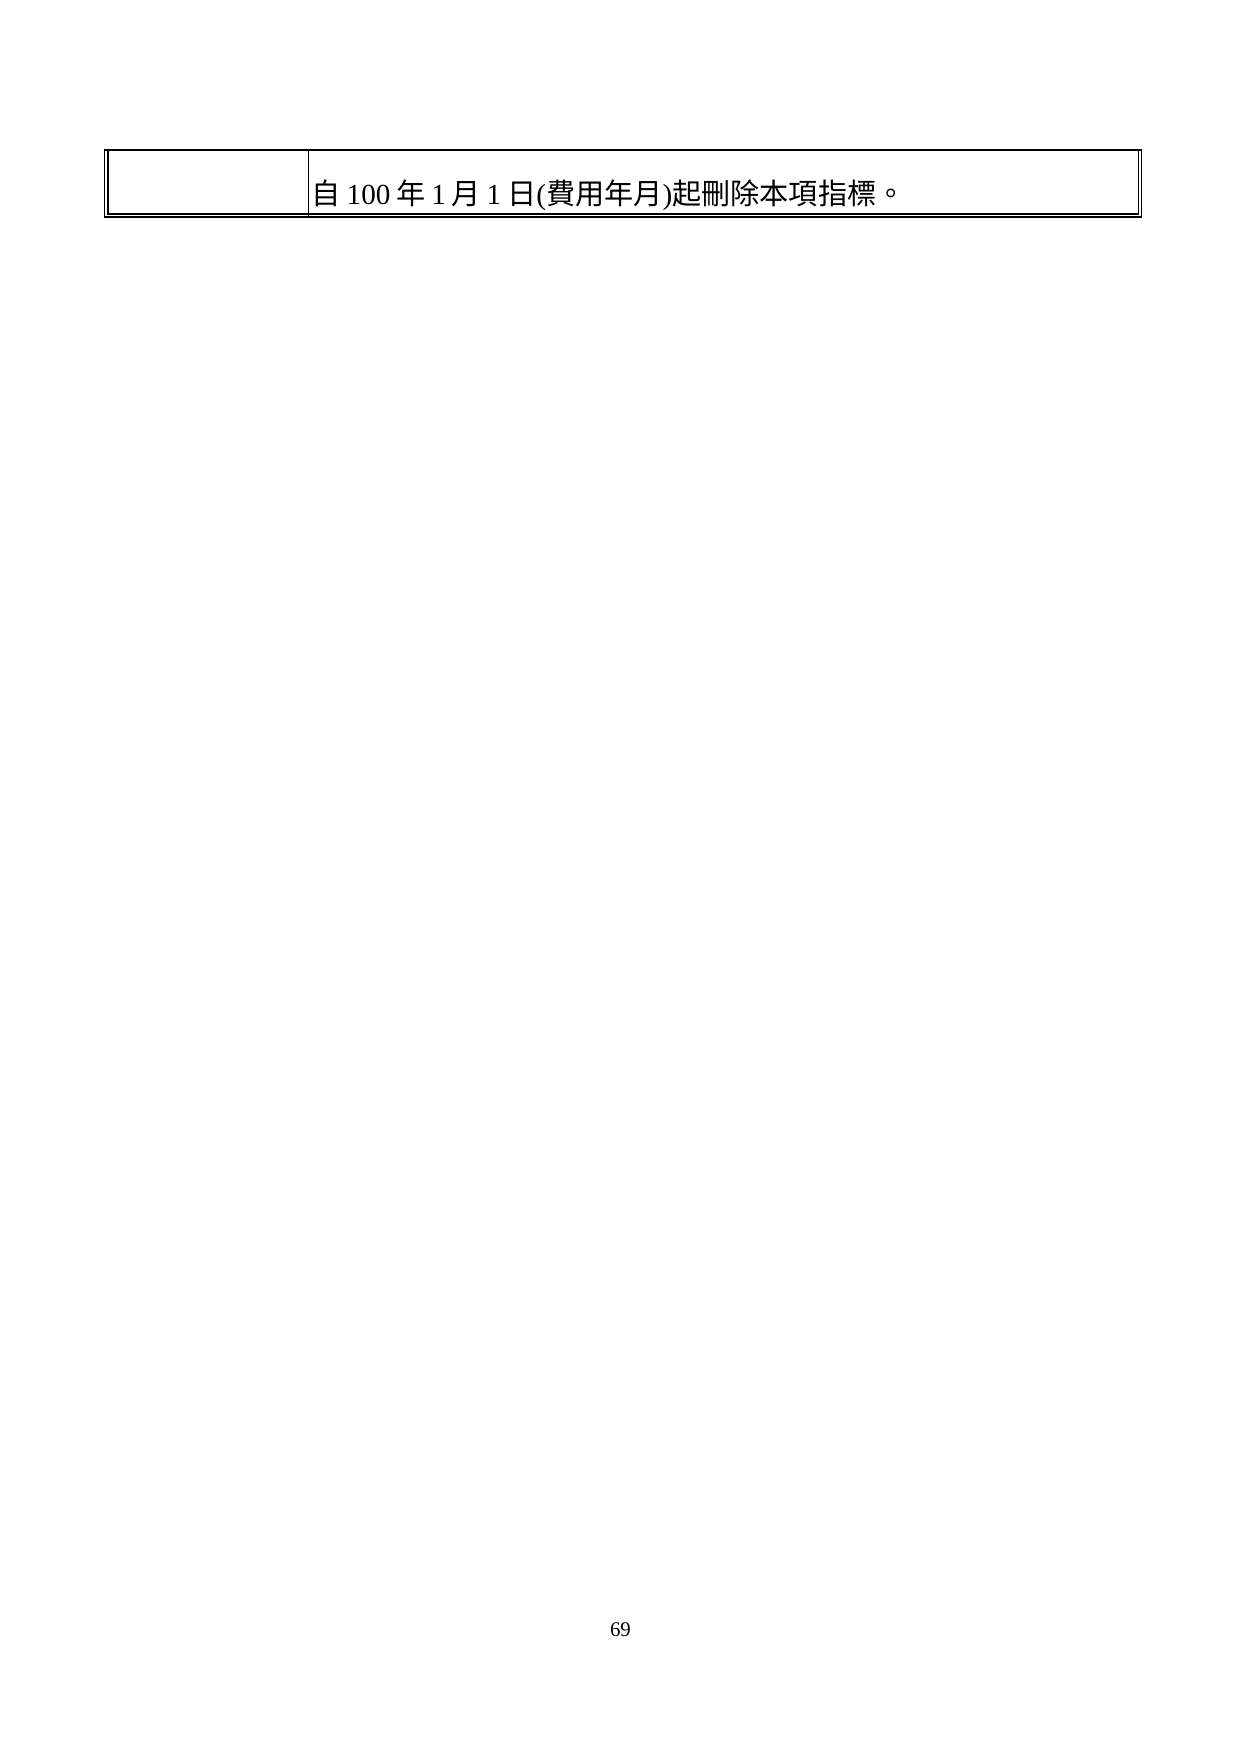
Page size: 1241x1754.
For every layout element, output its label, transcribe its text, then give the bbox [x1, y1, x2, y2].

table_cell [109, 151, 308, 213]
table_cell 自100年1月1日(費用年月)起刪除本項指標。 [309, 151, 1138, 213]
